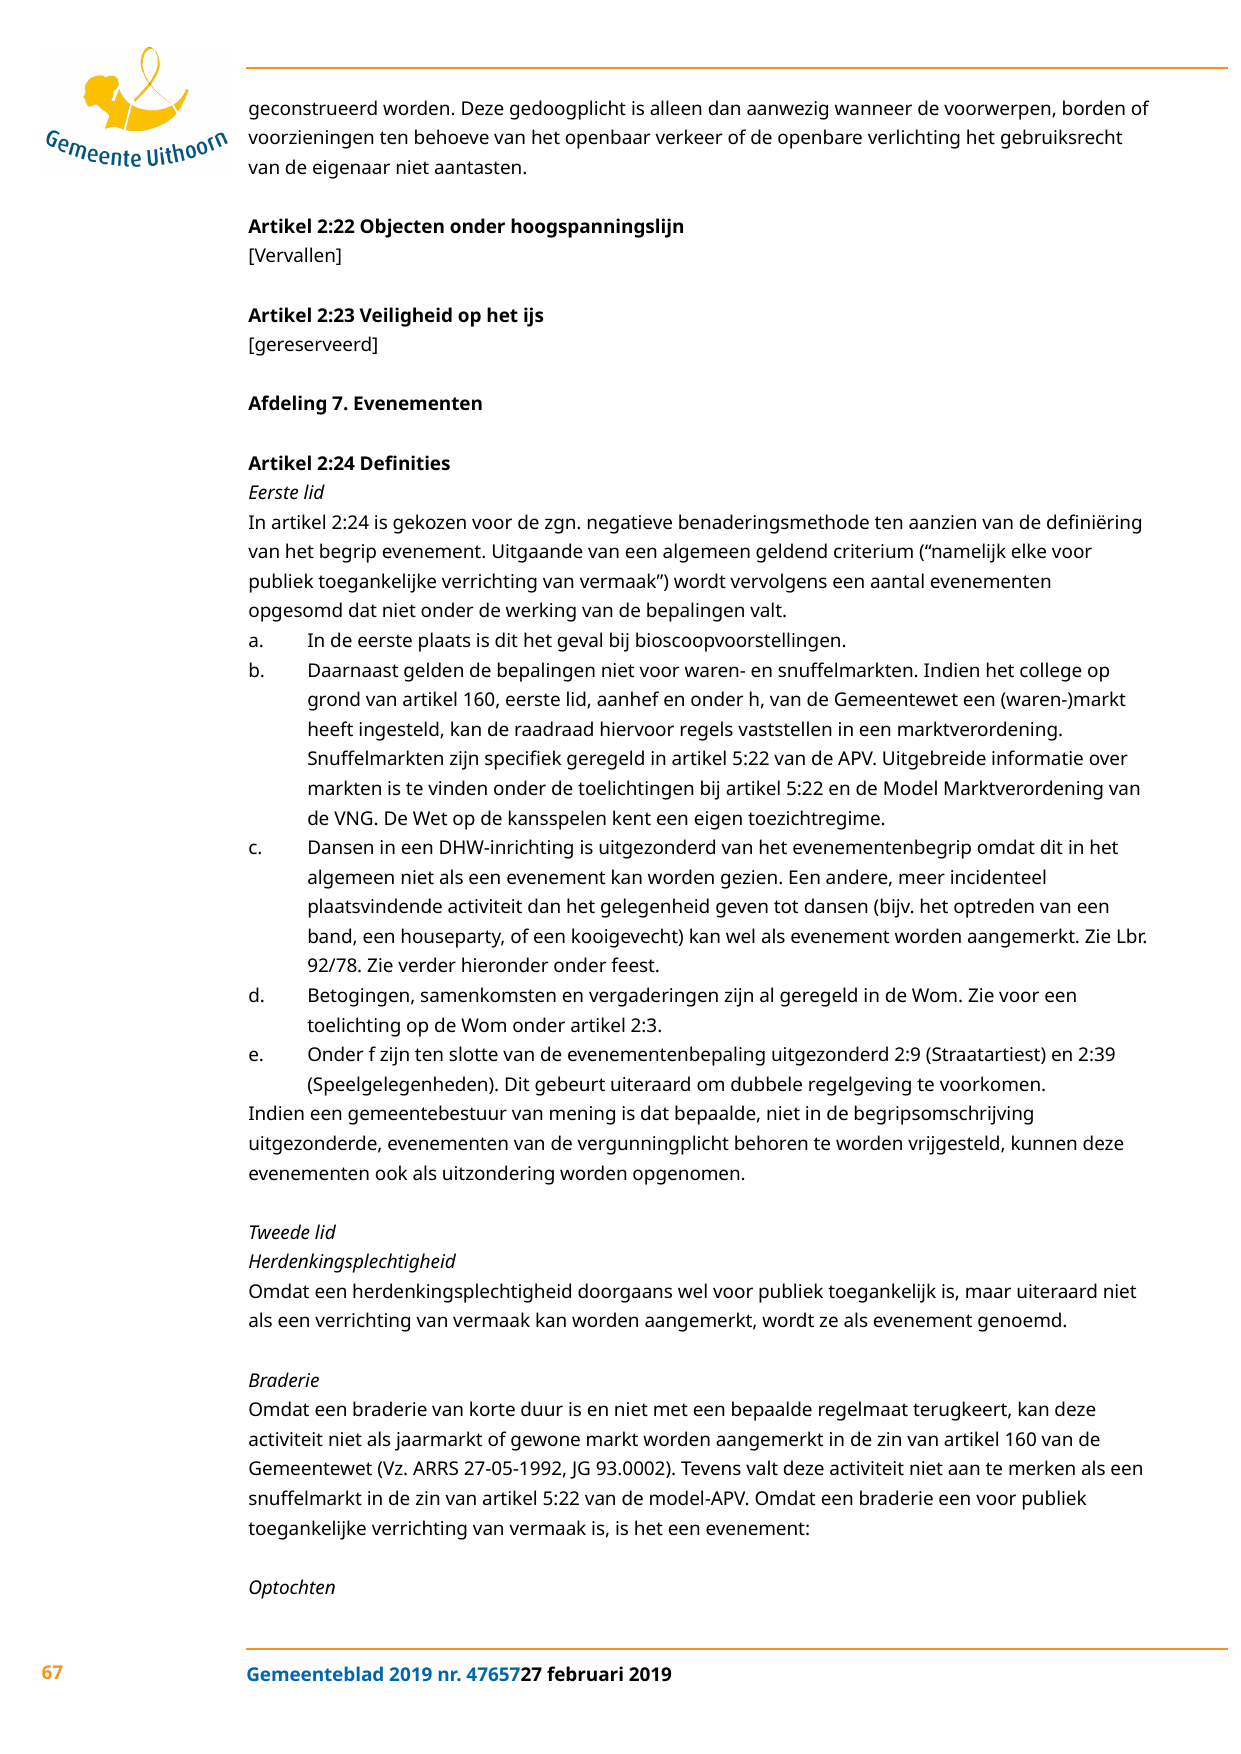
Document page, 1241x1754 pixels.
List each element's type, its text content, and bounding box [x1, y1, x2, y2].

text Herdenkingsplechtigheid [248, 1248, 1152, 1274]
text Indien een gemeentebestuur van mening is dat bepaalde, niet in de begripsomschrijving uitgezonderde, evenementen van de vergunningplicht behoren te worden vrijgesteld, kunnen deze evenementen ook als uitzondering worden opgenomen. [248, 1101, 1152, 1186]
text Artikel 2:24 Definities [248, 450, 1152, 476]
text Optochten [248, 1574, 1152, 1600]
list Daarnaast gelden de bepalingen niet voor waren- en snuffelmarkten. Indien het college op grond van artikel 160, eerste lid, aanhef en onder h, van de Gemeentewet een (waren-)markt heeft ingesteld, kan de raadraad hiervoor regels vaststellen in een marktverordening. Snuffelmarkten zijn specifiek geregeld in artikel 5:22 van de APV. Uitgebreide informatie over markten is te vinden onder de toelichtingen bij artikel 5:22 en de Model Marktverordening van de VNG. De Wet op de kansspelen kent een eigen toezichtregime. [248, 657, 1152, 831]
list Betogingen, samenkomsten en vergaderingen zijn al geregeld in de Wom. Zie voor een toelichting op de Wom onder artikel 2:3. [248, 982, 1152, 1038]
picture [41, 47, 231, 172]
text geconstrueerd worden. Deze gedoogplicht is alleen dan aanwezig wanneer de voorwerpen, borden of voorzieningen ten behoeve van het openbaar verkeer of de openbare verlichting het gebruiksrecht van de eigenaar niet aantasten. [248, 95, 1152, 180]
text Omdat een herdenkingsplechtigheid doorgaans wel voor publiek toegankelijk is, maar uiteraard niet als een verrichting van vermaak kan worden aangemerkt, wordt ze als evenement genoemd. [248, 1278, 1152, 1333]
text [Vervallen] [248, 243, 1152, 268]
text In artikel 2:24 is gekozen voor de zgn. negatieve benaderingsmethode ten aanzien van de definiëring van het begrip evenement. Uitgaande van een algemeen geldend criterium (“namelijk elke voor publiek toegankelijke verrichting van vermaak”) wordt vervolgens een aantal evenementen opgesomd dat niet onder de werking van de bepalingen valt. [248, 509, 1152, 623]
list In de eerste plaats is dit het geval bij bioscoopvoorstellingen. [248, 627, 1152, 653]
text Artikel 2:22 Objecten onder hoogspanningslijn [248, 213, 1152, 239]
text Braderie [248, 1367, 1152, 1393]
text Afdeling 7. Evenementen [248, 391, 1152, 416]
text Eerste lid [248, 479, 1152, 505]
text Omdat een braderie van korte duur is en niet met een bepaalde regelmaat terugkeert, kan deze activiteit niet als jaarmarkt of gewone markt worden aangemerkt in de zin van artikel 160 van de Gemeentewet (Vz. ARRS 27-05-1992, JG 93.0002). Tevens valt deze activiteit niet aan te merken als een snuffelmarkt in de zin van artikel 5:22 van de model-APV. Omdat een braderie een voor publiek toegankelijke verrichting van vermaak is, is het een evenement: [248, 1396, 1152, 1541]
text Tweede lid [248, 1219, 1152, 1245]
text [gereserveerd] [248, 331, 1152, 357]
list Onder f zijn ten slotte van de evenementenbepaling uitgezonderd 2:9 (Straatartiest) en 2:39 (Speelgelegenheden). Dit gebeurt uiteraard om dubbele regelgeving te voorkomen. [248, 1041, 1152, 1097]
list Dansen in een DHW-inrichting is uitgezonderd van het evenementenbegrip omdat dit in het algemeen niet als een evenement kan worden gezien. Een andere, meer incidenteel plaatsvindende activiteit dan het gelegenheid geven tot dansen (bijv. het optreden van een band, een houseparty, of een kooigevecht) kan wel als evenement worden aangemerkt. Zie Lbr. 92/78. Zie verder hieronder onder feest. [248, 834, 1152, 978]
text Artikel 2:23 Veiligheid op het ijs [248, 302, 1152, 328]
